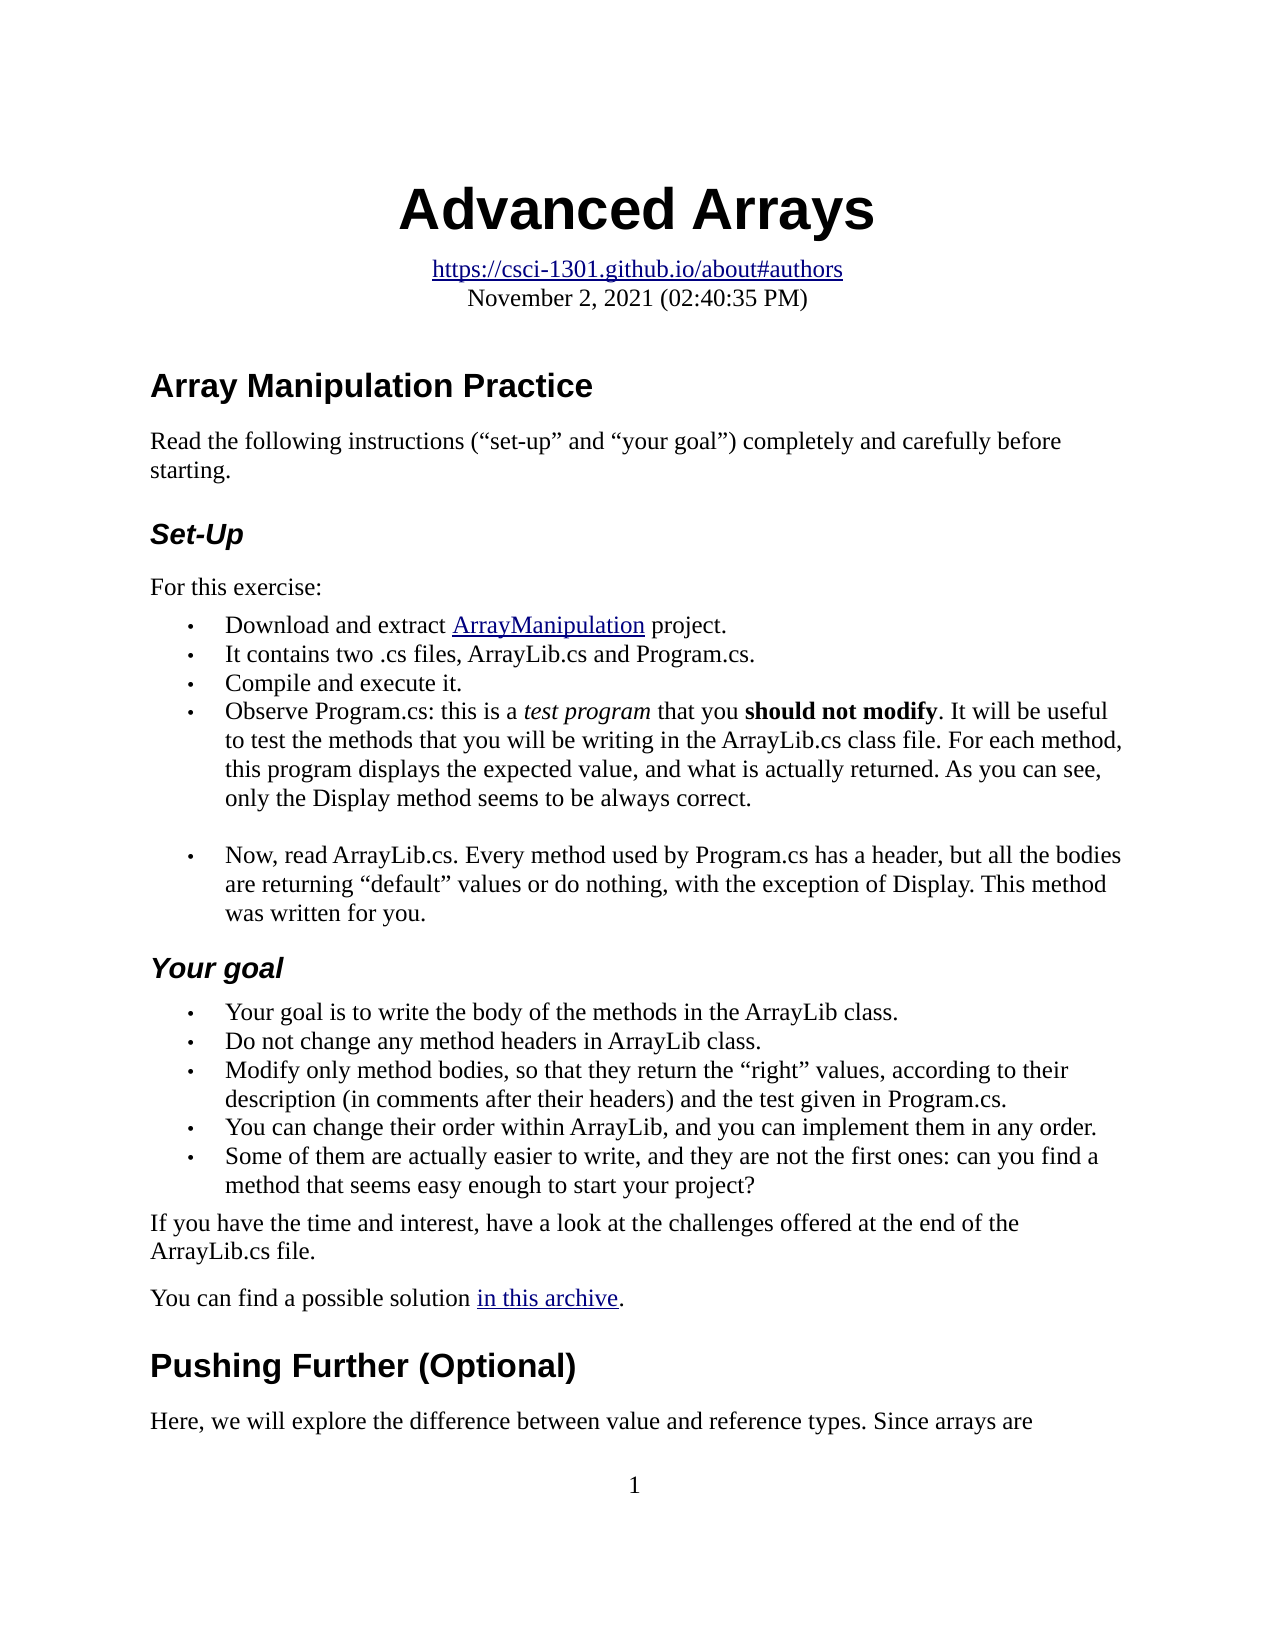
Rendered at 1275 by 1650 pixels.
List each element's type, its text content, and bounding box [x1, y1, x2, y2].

text Here, we will explore the difference between value and reference types. Since arrays are [150, 1406, 1125, 1434]
list It contains two .cs files, ArrayLib.cs and Program.cs. [187, 639, 1125, 668]
subtitle Array Manipulation Practice [150, 366, 1125, 404]
list Do not change any method headers in ArrayLib class. [187, 1026, 1125, 1055]
subtitle Pushing Further (Optional) [150, 1346, 1125, 1384]
list Download and extract ArrayManipulation project. [187, 610, 1125, 639]
list Modify only method bodies, so that they return the “right” values, according to their description (in comments after their headers) and the test given in Program.cs. [187, 1055, 1125, 1112]
text https://csci-1301.github.io/about#authors [150, 254, 1125, 283]
list Now, read ArrayLib.cs. Every method used by Program.cs has a header, but all the bodies are returning “default” values or do nothing, with the exception of Display. This method was written for you. [187, 840, 1125, 926]
subtitle Your goal [150, 951, 1125, 985]
list Observe Program.cs: this is a test program that you should not modify. It will be useful to test the methods that you will be writing in the ArrayLib.cs class file. For each method, this program displays the expected value, and what is actually returned. As you can see, only the Display method seems to be always correct. [187, 696, 1125, 840]
text Read the following instructions (“set-up” and “your goal”) completely and carefully before starting. [150, 426, 1125, 483]
list Some of them are actually easier to write, and they are not the first ones: can you find a method that seems easy enough to start your project? [187, 1141, 1125, 1199]
list Your goal is to write the body of the methods in the ArrayLib class. [187, 997, 1125, 1026]
text If you have the time and interest, have a look at the challenges offered at the end of the ArrayLib.cs file. [150, 1208, 1125, 1265]
text You can find a possible solution in this archive. [150, 1283, 1125, 1312]
text For this exercise: [150, 572, 1125, 601]
subtitle Set-Up [150, 517, 1125, 551]
title Advanced Arrays [150, 175, 1125, 242]
list Compile and execute it. [187, 668, 1125, 696]
text November 2, 2021 (02:40:35 PM) [150, 283, 1125, 312]
list You can change their order within ArrayLib, and you can implement them in any order. [187, 1112, 1125, 1141]
